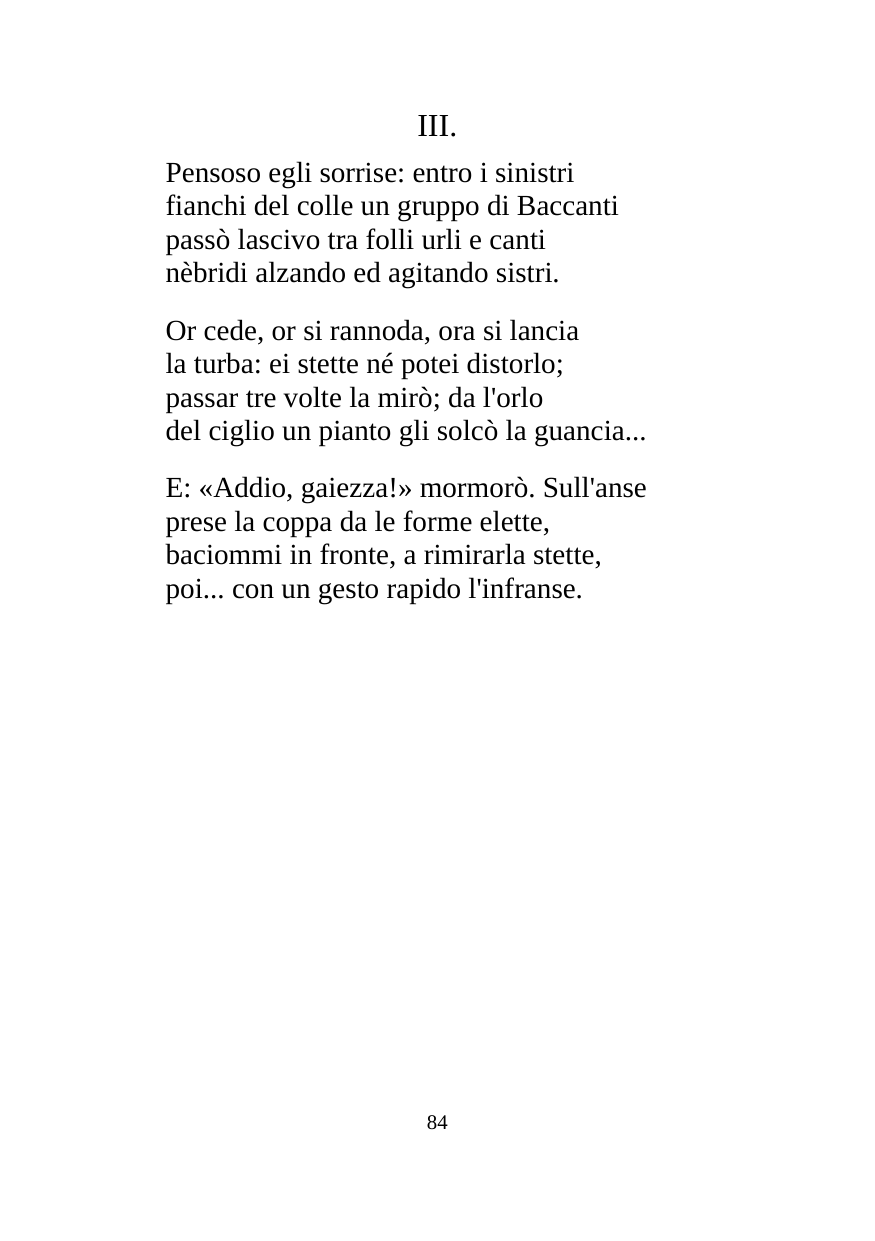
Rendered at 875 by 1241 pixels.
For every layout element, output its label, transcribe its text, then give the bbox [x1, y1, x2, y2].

subtitle III. [106, 106, 768, 143]
text Pensoso egli sorrise: entro i sinistri fianchi del colle un gruppo di Baccanti passò lascivo tra folli urli e canti nèbridi alzando ed agitando sistri. [165, 155, 768, 289]
text E: «Addio, gaiezza!» mormorò. Sull'anse prese la coppa da le forme elette, baciommi in fronte, a rimirarla stette, poi... con un gesto rapido l'infranse. [165, 470, 768, 604]
text Or cede, or si rannoda, ora si lancia la turba: ei stette né potei distorlo; passar tre volte la mirò; da l'orlo del ciglio un pianto gli solcò la guancia... [165, 313, 768, 447]
